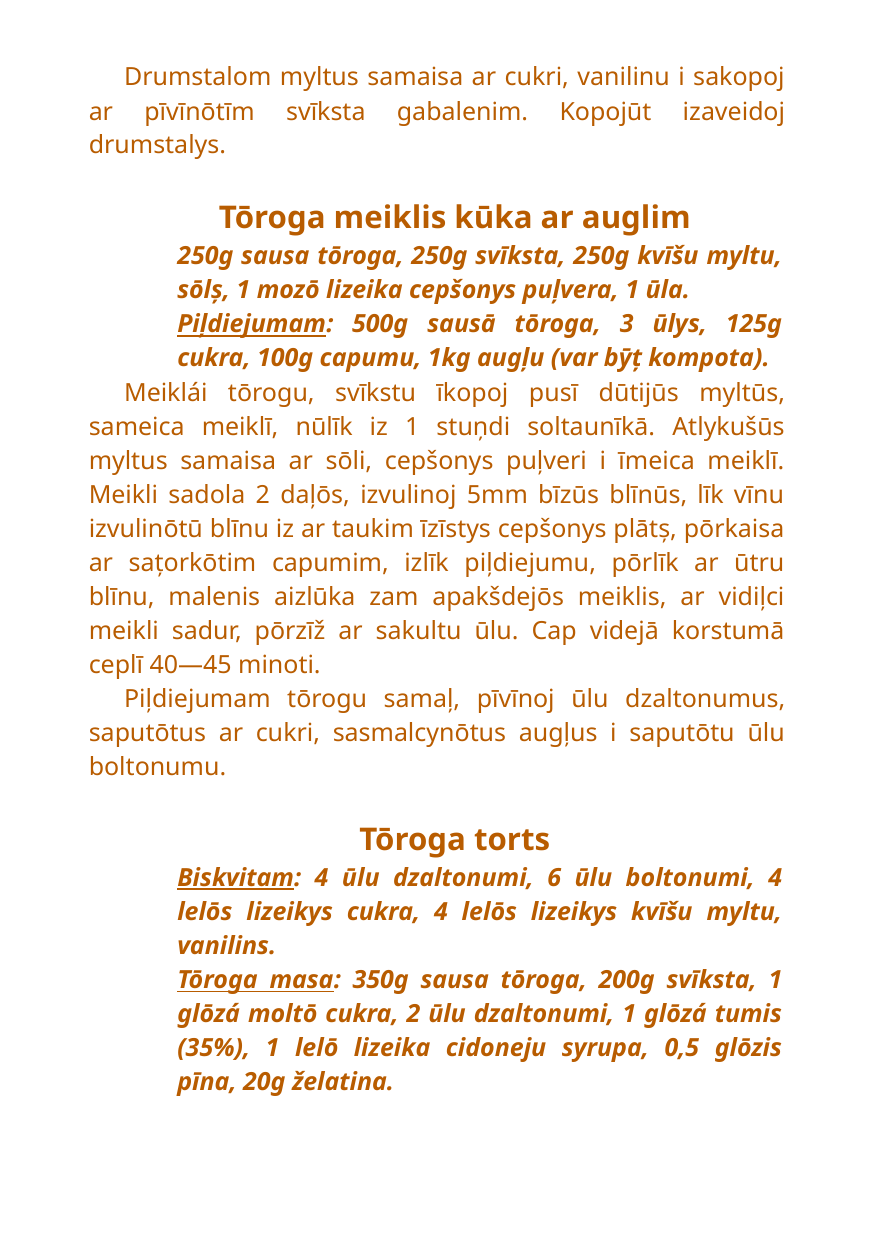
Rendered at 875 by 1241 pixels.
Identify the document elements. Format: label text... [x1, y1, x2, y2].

text Tōroga meiklis kūka ar auglim [88, 195, 786, 238]
text Piļdiejumam: 500g sausā tōroga, 3 ūlys, 125g cukra, 100g capumu, 1kg augļu (var bȳț kompota). [177, 306, 786, 374]
text Meiklái tōrogu, svīkstu īkopoj pusī dūtijūs myltūs, sameica meiklī, nūlīk iz 1 stuņdi soltaunīkā. Atlykušūs myltus samaisa ar sōli, cepšonys puļveri i īmeica meiklī. Meikli sadola 2 daļōs, izvulinoj 5mm bīzūs blīnūs, līk vīnu izvulinōtū blīnu iz ar taukim īzīstys cepšonys plātș, pōrkaisa ar sațorkōtim capumim, izlīk piļdiejumu, pōrlīk ar ūtru blīnu, malenis aizlūka zam apakšdejōs meiklis, ar vidiļci meikli sadur, pōrzīž ar sakultu ūlu. Cap videjā korstumā ceplī 40—45 minoti. [88, 374, 786, 681]
text Tōroga masa: 350g sausa tōroga, 200g svīksta, 1 glōzá moltō cukra, 2 ūlu dzaltonumi, 1 glōzá tumis (35%), 1 lelō lizeika cidoneju syrupa, 0,5 glōzis pīna, 20g želatina. [177, 962, 786, 1098]
text Biskvitam: 4 ūlu dzaltonumi, 6 ūlu boltonumi, 4 lelōs lizeikys cukra, 4 lelōs lizeikys kvīšu myltu, vanilins. [177, 859, 786, 962]
text Tōroga torts [88, 817, 786, 859]
text Piļdiejumam tōrogu samaļ, pīvīnoj ūlu dzaltonumus, saputōtus ar cukri, sasmalcynōtus augļus i saputōtu ūlu boltonumu. [88, 681, 786, 783]
text 250g sausa tōroga, 250g svīksta, 250g kvīšu myltu, sōlș, 1 mozō lizeika cepšonys puļvera, 1 ūla. [177, 238, 786, 306]
text Drumstalom myltus samaisa ar cukri, vanilinu i sakopoj ar pīvīnōtīm svīksta gabalenim. Kopojūt izaveidoj drumstalys. [88, 59, 786, 161]
